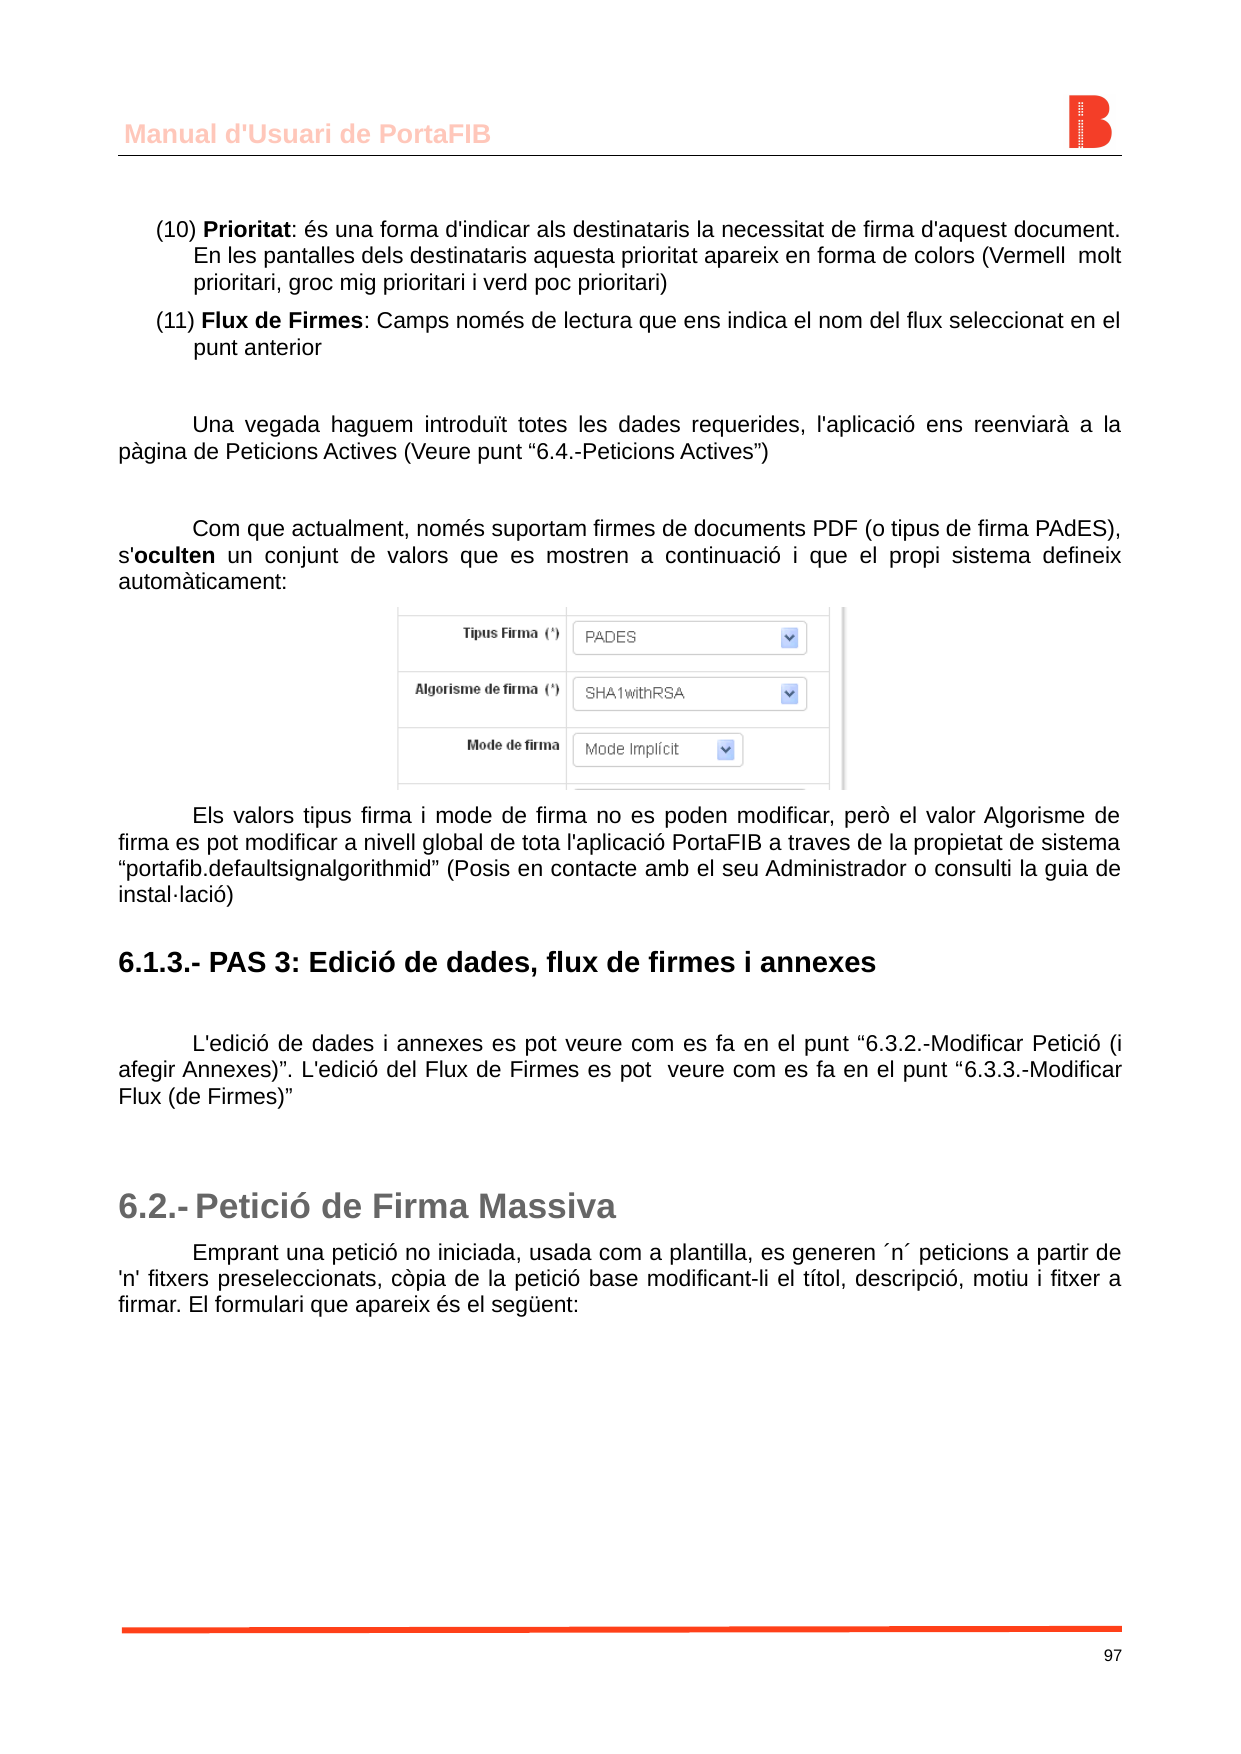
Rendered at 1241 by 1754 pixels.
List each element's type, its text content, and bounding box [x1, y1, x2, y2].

text Com que actualment, només suportam firmes de documents PDF (o tipus de firma PAdES), s'oculten un conjunt de valors que es mostren a continuació i que el propi sistema defineix automàticament: [118, 515, 1122, 594]
subtitle PAS 3: Edició de dades, flux de firmes i annexes [118, 945, 1122, 979]
text Els valors tipus firma i mode de firma no es poden modificar, però el valor Algorisme de firma es pot modificar a nivell global de tota l'aplicació PortaFIB a traves de la propietat de sistema “portafib.defaultsignalgorithmid” (Posis en contacte amb el seu Administrador o consulti la guia de instal·lació) [118, 802, 1122, 908]
subtitle Petició de Firma Massiva [118, 1185, 1122, 1226]
picture [387, 607, 854, 790]
picture [1063, 94, 1117, 150]
text Emprant una petició no iniciada, usada com a plantilla, es generen ´n´ peticions a partir de 'n' fitxers preseleccionats, còpia de la petició base modificant-li el títol, descripció, motiu i fitxer a firmar. El formulari que apareix és el següent: [118, 1239, 1122, 1318]
text L'edició de dades i annexes es pot veure com es fa en el punt “6.3.2.-Modificar Petició (i afegir Annexes)”. L'edició del Flux de Firmes es pot veure com es fa en el punt “6.3.3.-Modificar Flux (de Firmes)” [118, 1030, 1122, 1109]
list Prioritat: és una forma d'indicar als destinataris la necessitat de firma d'aquest document. En les pantalles dels destinataris aquesta prioritat apareix en forma de colors (Vermell molt prioritari, groc mig prioritari i verd poc prioritari) [156, 216, 1122, 295]
text Una vegada haguem introduït totes les dades requerides, l'aplicació ens reenviarà a la pàgina de Peticions Actives (Veure punt “6.4.-Peticions Actives”) [118, 411, 1122, 464]
list Flux de Firmes: Camps només de lectura que ens indica el nom del flux seleccionat en el punt anterior [156, 307, 1122, 360]
